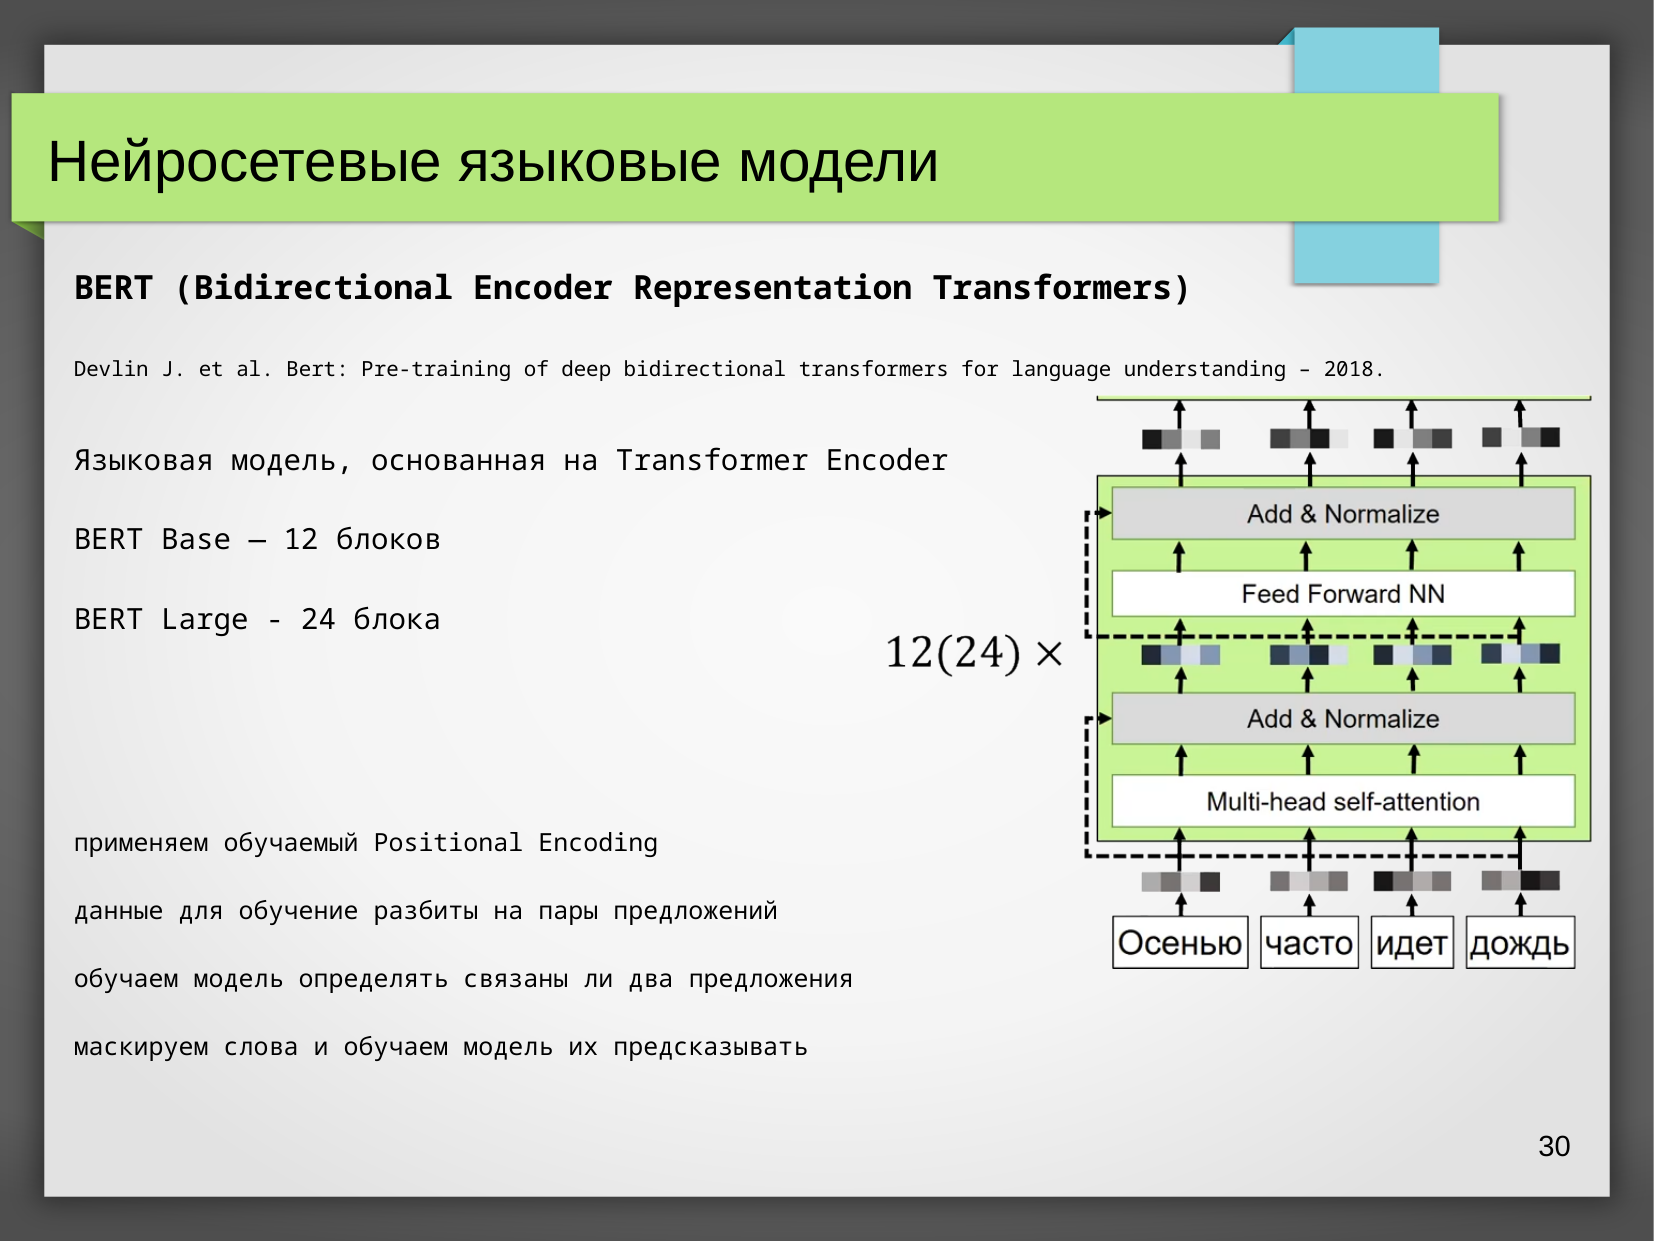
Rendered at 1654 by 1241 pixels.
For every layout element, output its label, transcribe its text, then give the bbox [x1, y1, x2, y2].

text_box BERT (Bidirectional Encoder Representation Transformers) Devlin J. et al. Bert: Pre-training of deep bidirectional transformers for language understanding – 2018. Языковая модель, основанная на Transformer Encoder BERT Base — 12 блоков BERT Large - 24 блока применяем обучаемый Positional Encoding данные для обучение разбиты на пары предложений обучаем модель определять связаны ли два предложения маскируем слова и обучаем модель их предсказывать [59, 256, 1477, 1032]
title Нейросетевые языковые модели [47, 121, 1241, 201]
picture [0, 0, 1654, 1241]
